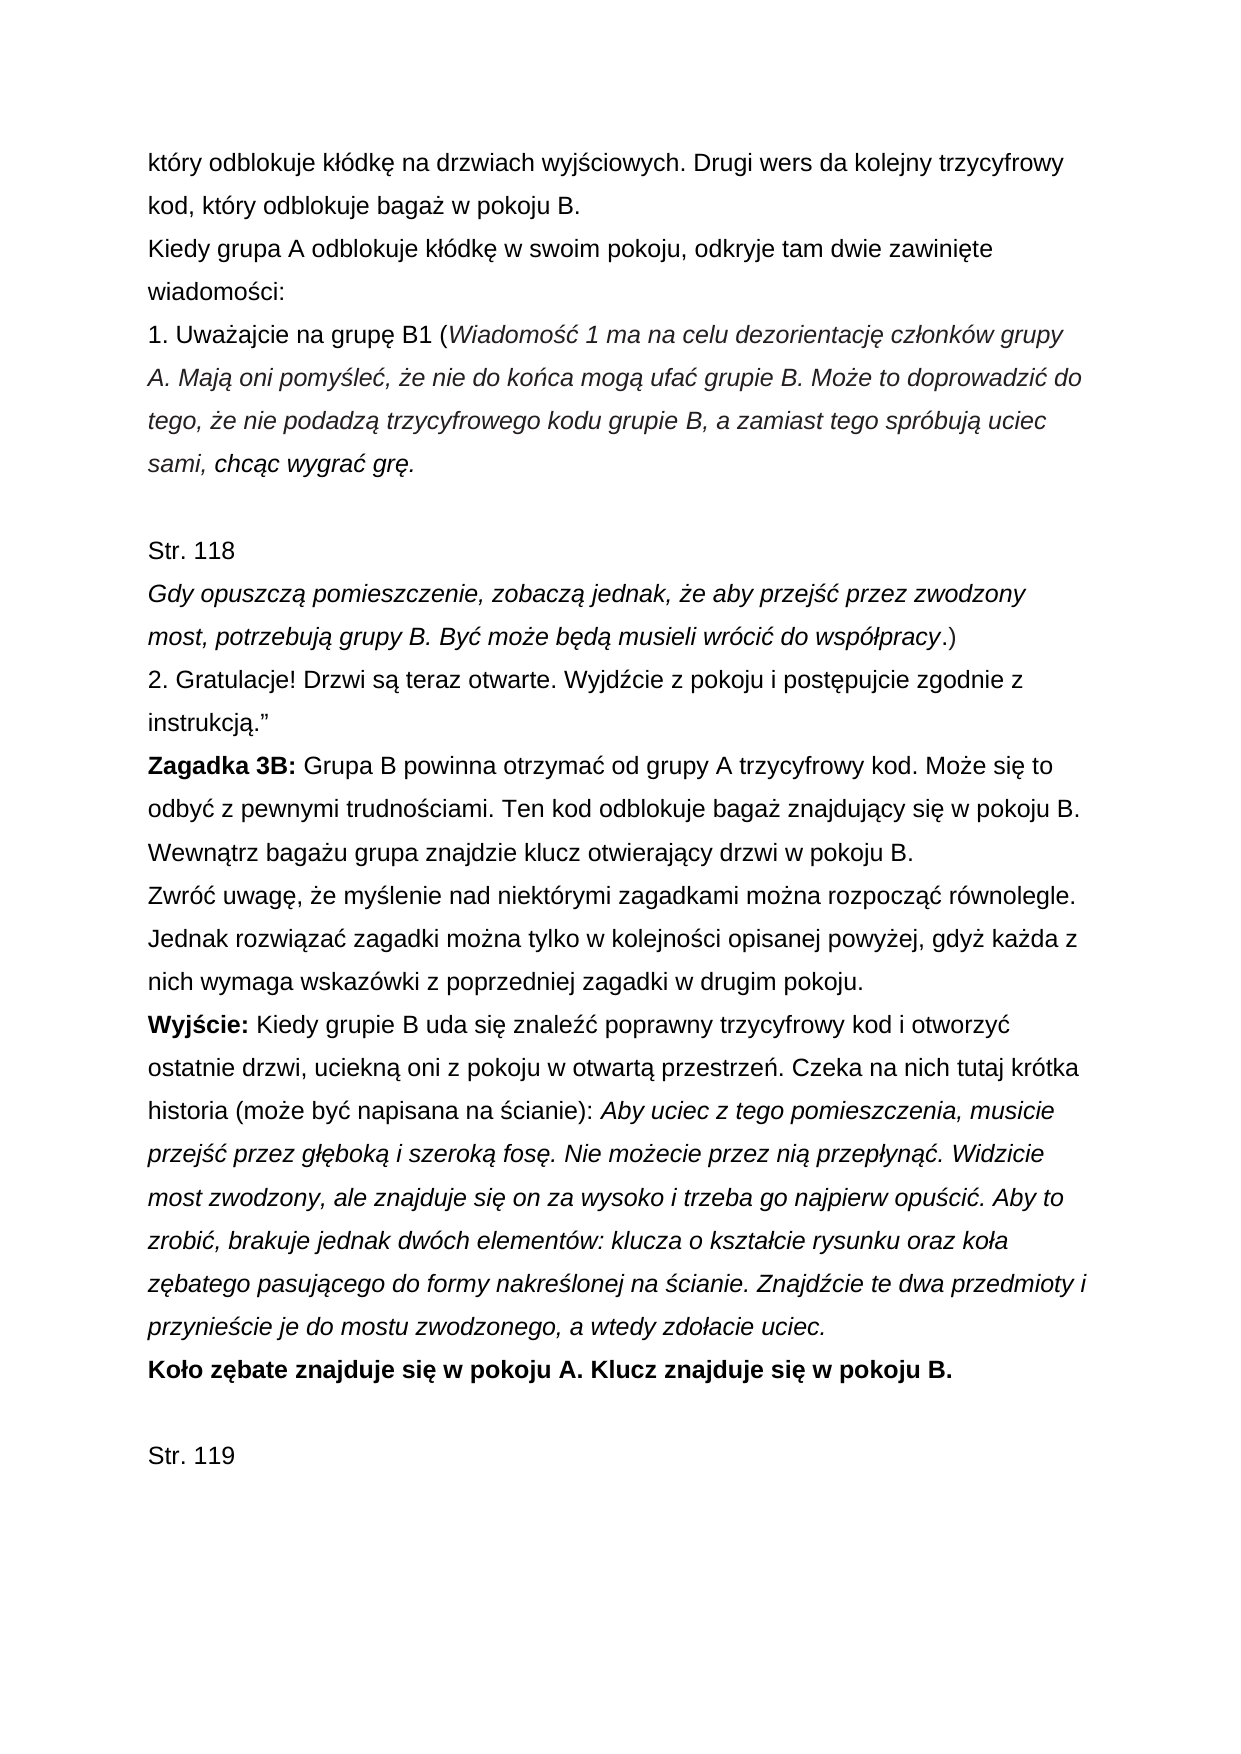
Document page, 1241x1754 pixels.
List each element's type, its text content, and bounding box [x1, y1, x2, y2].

text Str. 118 [148, 536, 1093, 564]
text który odblokuje kłódkę na drzwiach wyjściowych. Drugi wers da kolejny trzycyfrowy kod, który odblokuje bagaż w pokoju B. [148, 148, 1093, 219]
text Wyjście: Kiedy grupie В uda się znaleźć poprawny trzycyfrowy kod i otworzyć ostatnie drzwi, uciekną oni z pokoju w otwartą przestrzeń. Czeka na nich tutaj krótka historia (może być napisana na ścianie): Aby uciec z tego pomieszczenia, musicie przejść przez głęboką i szeroką fosę. Nie możecie przez nią przepłynąć. Widzicie most zwodzony, ale znajduje się on za wysoko i trzeba go najpierw opuścić. Aby to zrobić, brakuje jednak dwóch elementów: klucza o kształcie rysunku oraz koła zębatego pasującego do formy nakreślonej na ścianie. Znajdźcie te dwa przedmioty i przynieście je do mostu zwodzonego, a wtedy zdołacie uciec. [148, 1010, 1093, 1341]
text Gdy opuszczą pomieszczenie, zobaczą jednak, że aby przejść przez zwodzony most, potrzebują grupy B. Być może będą musieli wrócić do współpracy.) [148, 579, 1093, 651]
text Str. 119 [148, 1441, 1093, 1470]
text Kiedy grupa A odblokuje kłódkę w swoim pokoju, odkryje tam dwie zawinięte wiadomości: [148, 234, 1093, 306]
text Zagadka 3B: Grupa В powinna otrzymać od grupy A trzycyfrowy kod. Może się to odbyć z pewnymi trudnościami. Ten kod odblokuje bagaż znajdujący się w pokoju B. Wewnątrz bagażu grupa znajdzie klucz otwierający drzwi w pokoju B. [148, 751, 1093, 866]
text Zwróć uwagę, że myślenie nad niektórymi zagadkami można rozpocząć równolegle. Jednak rozwiązać zagadki można tylko w kolejności opisanej powyżej, gdyż każda z nich wymaga wskazówki z poprzedniej zagadki w drugim pokoju. [148, 881, 1093, 996]
text 2. Gratulacje! Drzwi są teraz otwarte. Wyjdźcie z pokoju i postępujcie zgodnie z instrukcją.” [148, 665, 1093, 737]
text 1. Uważajcie na grupę B1 (Wiadomość 1 ma na celu dezorientację członków grupy A. Mają oni pomyśleć, że nie do końca mogą ufać grupie B. Może to doprowadzić do tego, że nie podadzą trzycyfrowego kodu grupie В, a zamiast tego spróbują uciec sami, chcąc wygrać grę. [148, 320, 1093, 478]
text Koło zębate znajduje się w pokoju A. Klucz znajduje się w pokoju B. [148, 1355, 1093, 1384]
